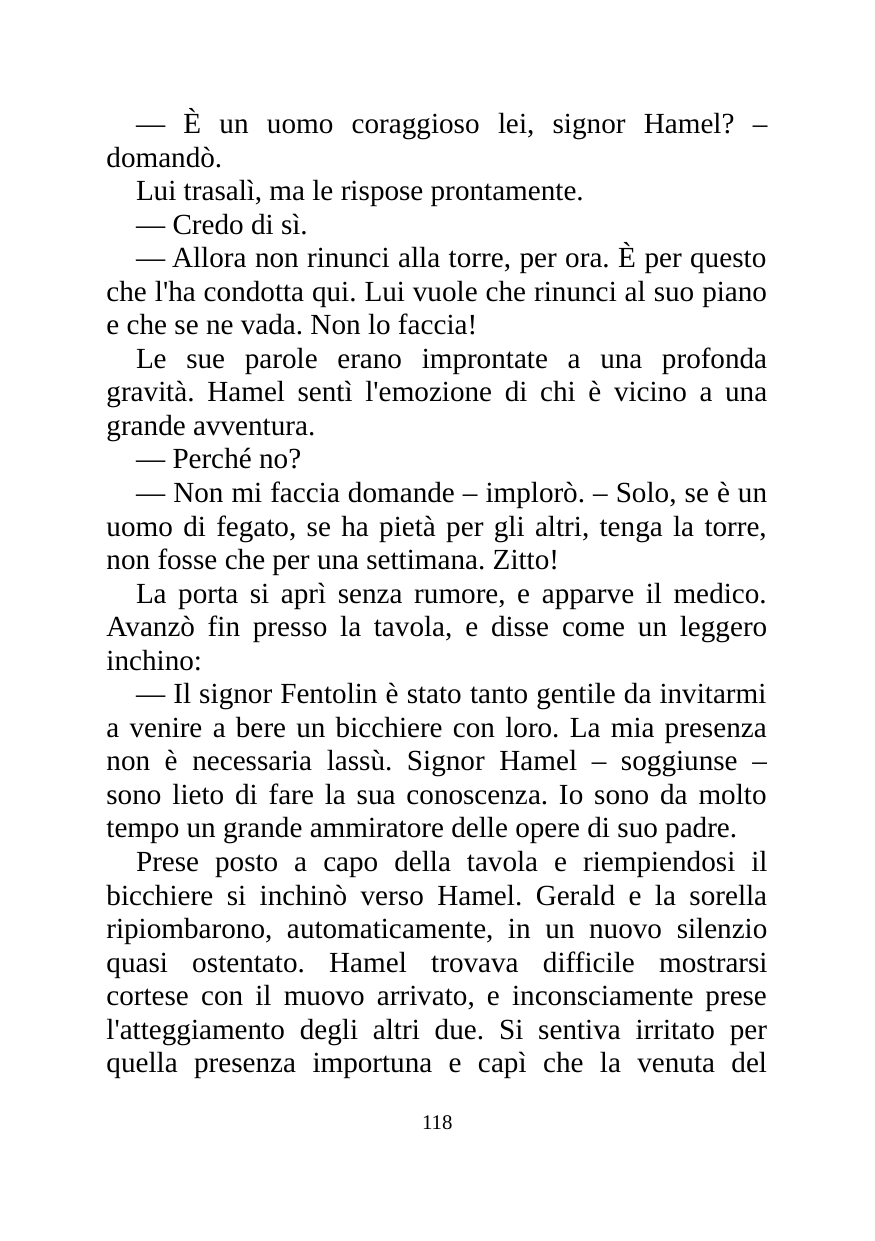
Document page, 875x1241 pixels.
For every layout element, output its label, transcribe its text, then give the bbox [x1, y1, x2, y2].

text Lui trasalì, ma le rispose prontamente. [106, 173, 768, 207]
text — Allora non rinunci alla torre, per ora. È per questo che l'ha condotta qui. Lui vuole che rinunci al suo piano e che se ne vada. Non lo faccia! [106, 240, 768, 341]
text La porta si aprì senza rumore, e apparve il medico. Avanzò fin presso la tavola, e disse come un leggero inchino: [106, 576, 768, 676]
text Prese posto a capo della tavola e riempiendosi il bicchiere si inchinò verso Hamel. Gerald e la sorella ripiombarono, automaticamente, in un nuovo silenzio quasi ostentato. Hamel trovava difficile mostrarsi cortese con il muovo arrivato, e inconsciamente prese l'atteggiamento degli altri due. Si sentiva irritato per quella presenza importuna e capì che la venuta del [106, 844, 768, 1079]
text — Credo di sì. [106, 207, 768, 240]
text — Non mi faccia domande – implorò. – Solo, se è un uomo di fegato, se ha pietà per gli altri, tenga la torre, non fosse che per una settimana. Zitto! [106, 475, 768, 576]
text — Il signor Fentolin è stato tanto gentile da invitarmi a venire a bere un bicchiere con loro. La mia presenza non è necessaria lassù. Signor Hamel – soggiunse – sono lieto di fare la sua conoscenza. Io sono da molto tempo un grande ammiratore delle opere di suo padre. [106, 676, 768, 844]
text — Perché no? [106, 442, 768, 475]
text Le sue parole erano improntate a una profonda gravità. Hamel sentì l'emozione di chi è vicino a una grande avventura. [106, 341, 768, 442]
text — È un uomo coraggioso lei, signor Hamel? – domandò. [106, 106, 768, 173]
